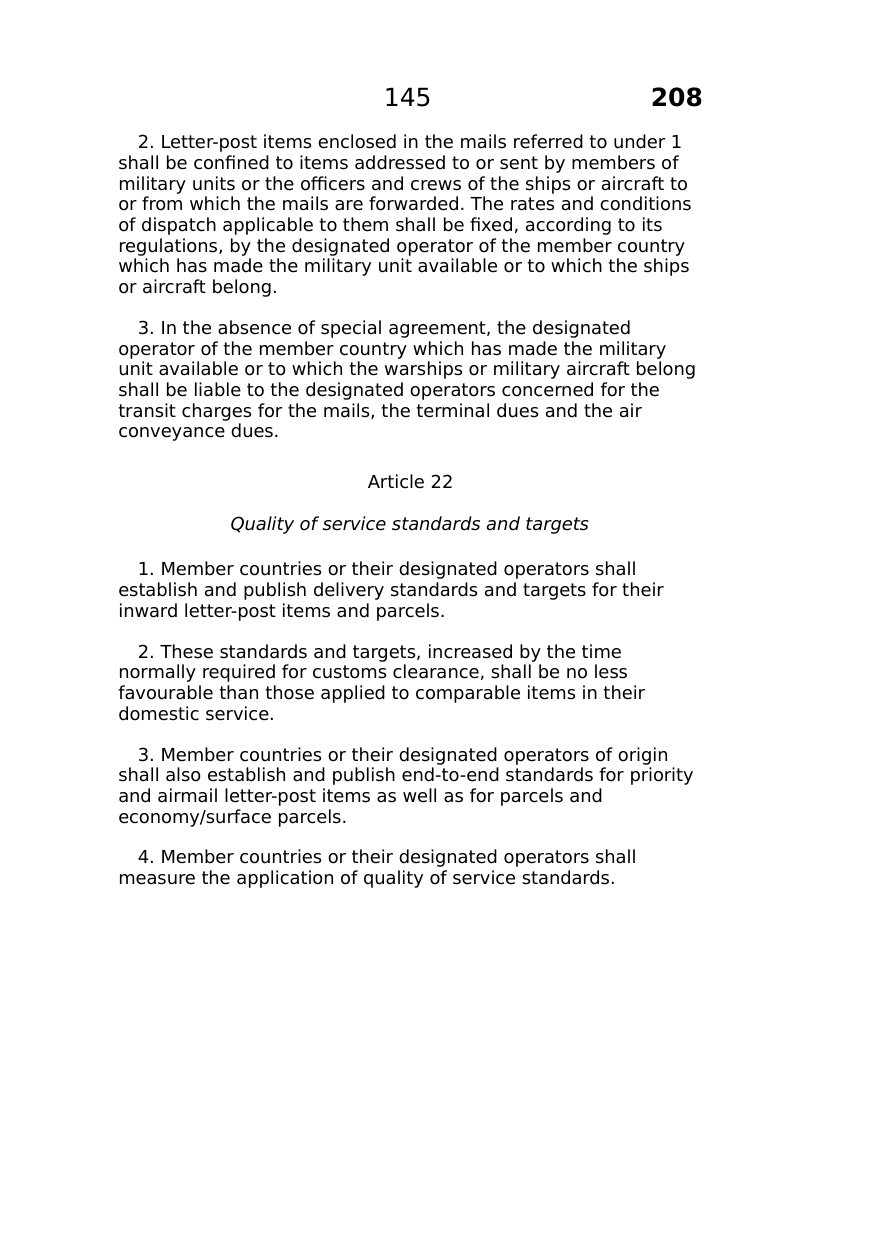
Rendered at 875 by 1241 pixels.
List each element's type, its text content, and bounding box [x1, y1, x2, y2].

text 1. Member countries or their designated operators shall establish and publish delivery standards and targets for their inward letter-post items and parcels. [118, 559, 703, 621]
text 3. Member countries or their designated operators of origin shall also establish and publish end-to-end standards for priority and airmail letter-post items as well as for parcels and economy/surface parcels. [118, 744, 703, 827]
text 3. In the absence of special agreement, the designated operator of the member country which has made the military unit available or to which the warships or military aircraft belong shall be liable to the designated operators concerned for the transit charges for the mails, the terminal dues and the air conveyance dues. [118, 318, 703, 442]
text 2. These standards and targets, increased by the time normally required for customs clearance, shall be no less favourable than those applied to comparable items in their domestic service. [118, 641, 703, 724]
text 2. Letter-post items enclosed in the mails referred to under 1 shall be confined to items addressed to or sent by members of military units or the officers and crews of the ships or aircraft to or from which the mails are forwarded. The rates and conditions of dispatch applicable to them shall be fixed, according to its regulations, by the designated operator of the member country which has made the military unit available or to which the ships or aircraft belong. [118, 132, 703, 298]
subtitle Article 22 Quality of service standards and targets [118, 472, 703, 534]
text 4. Member countries or their designated operators shall measure the application of quality of service standards. [118, 847, 703, 889]
